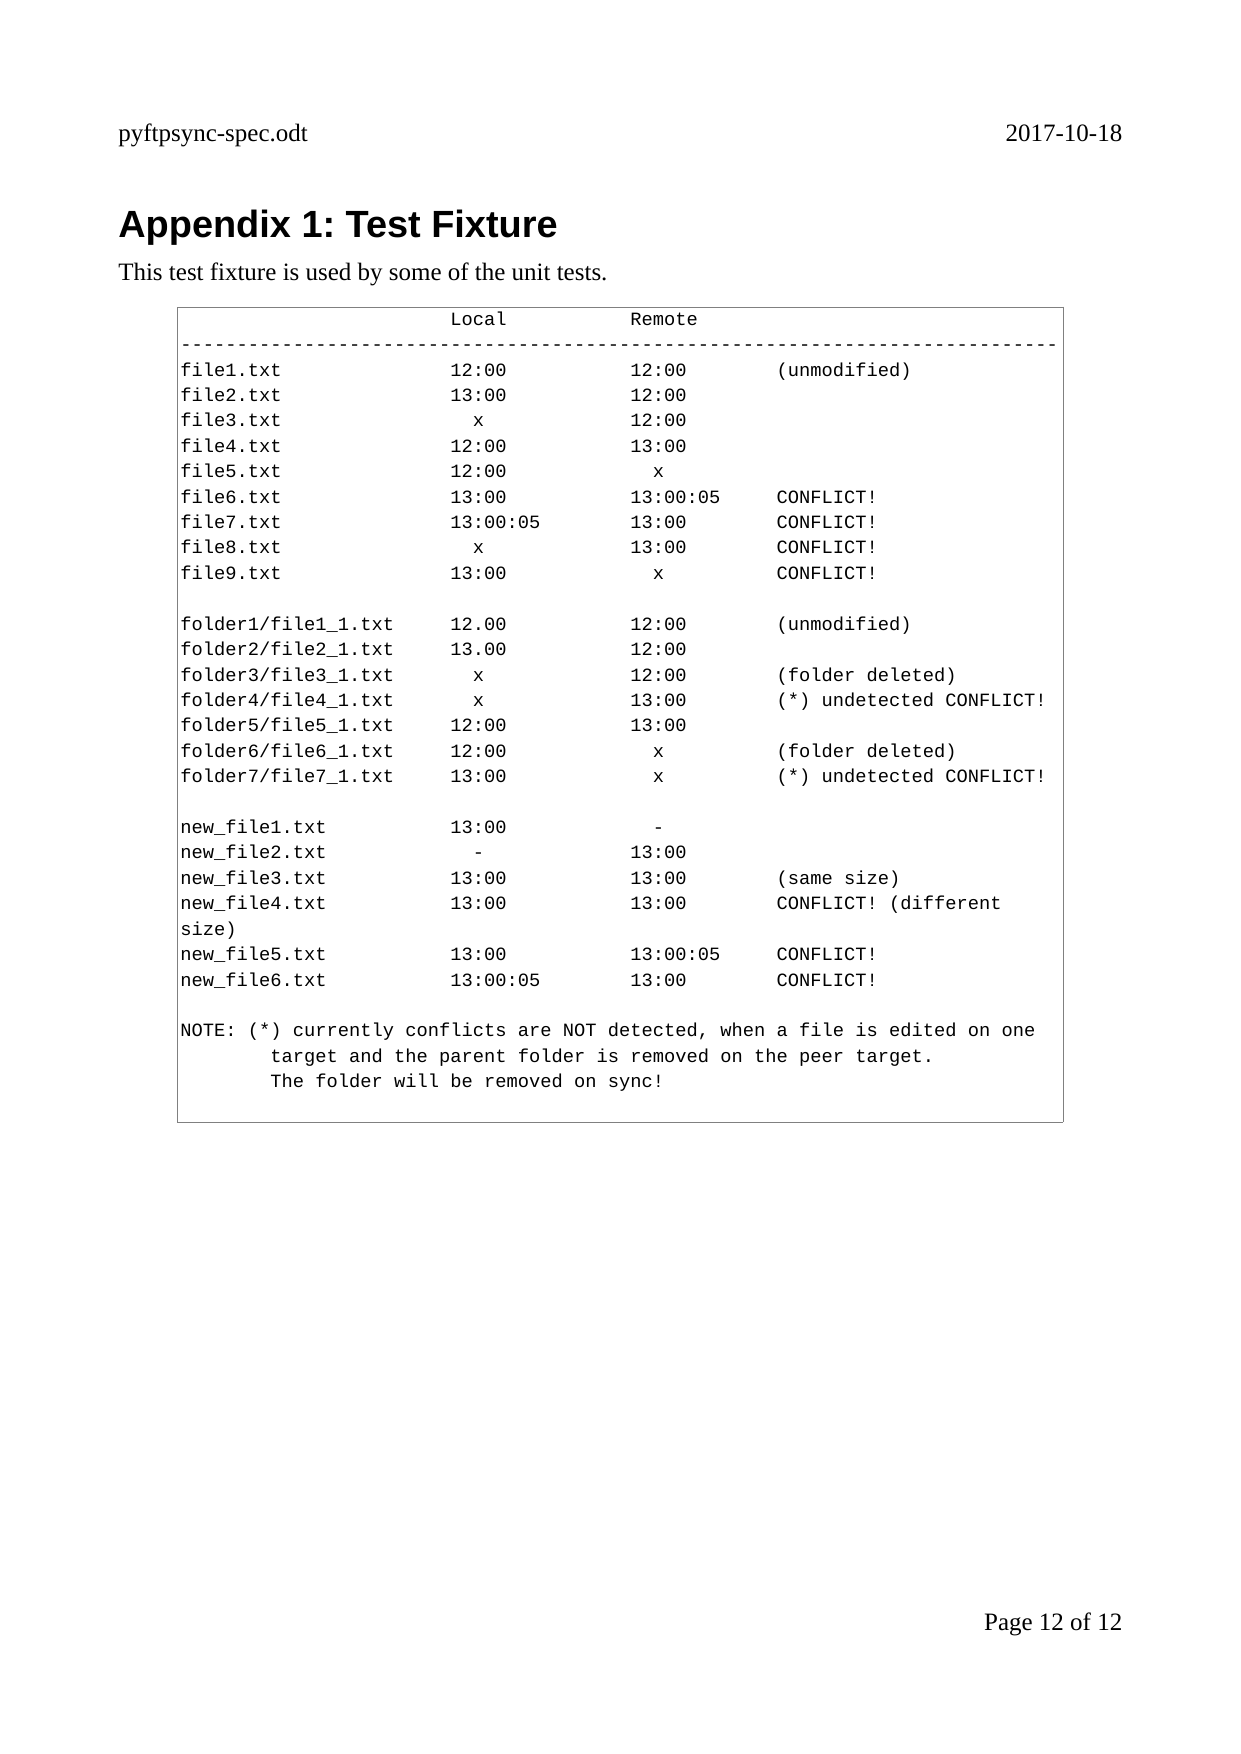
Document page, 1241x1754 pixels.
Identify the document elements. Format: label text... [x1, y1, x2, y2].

text file4.txt 12:00 13:00 [178, 434, 1063, 458]
subtitle Appendix 1: Test Fixture [118, 201, 1122, 245]
text folder5/file5_1.txt 12:00 13:00 [178, 713, 1063, 737]
text file1.txt 12:00 12:00 (unmodified) [178, 357, 1063, 382]
text new_file5.txt 13:00 13:00:05 CONFLICT! [178, 942, 1063, 966]
text file6.txt 13:00 13:00:05 CONFLICT! [178, 484, 1063, 509]
text file2.txt 13:00 12:00 [178, 383, 1063, 407]
text ------------------------------------------------------------------------------ [178, 332, 1063, 356]
text folder4/file4_1.txt x 13:00 (*) undetected CONFLICT! [178, 688, 1063, 712]
text folder7/file7_1.txt 13:00 x (*) undetected CONFLICT! [178, 764, 1063, 788]
text file8.txt x 13:00 CONFLICT! [178, 535, 1063, 559]
text new_file4.txt 13:00 13:00 CONFLICT! (different size) [178, 891, 1063, 941]
text new_file1.txt 13:00 - [178, 815, 1063, 839]
text Local Remote [178, 308, 1063, 331]
text file5.txt 12:00 x [178, 459, 1063, 483]
text new_file2.txt - 13:00 [178, 840, 1063, 864]
text The folder will be removed on sync! [178, 1069, 1063, 1093]
text folder6/file6_1.txt 12:00 x (folder deleted) [178, 739, 1063, 763]
text target and the parent folder is removed on the peer target. [178, 1044, 1063, 1068]
text file9.txt 13:00 x CONFLICT! [178, 561, 1063, 585]
text folder2/file2_1.txt 13.00 12:00 [178, 637, 1063, 661]
text folder1/file1_1.txt 12.00 12:00 (unmodified) [178, 612, 1063, 636]
text This test fixture is used by some of the unit tests. [118, 257, 1122, 286]
text file3.txt x 12:00 [178, 408, 1063, 432]
text new_file3.txt 13:00 13:00 (same size) [178, 866, 1063, 890]
text file7.txt 13:00:05 13:00 CONFLICT! [178, 510, 1063, 534]
text folder3/file3_1.txt x 12:00 (folder deleted) [178, 662, 1063, 687]
text NOTE: (*) currently conflicts are NOT detected, when a file is edited on one [178, 1018, 1063, 1042]
text new_file6.txt 13:00:05 13:00 CONFLICT! [178, 967, 1063, 992]
